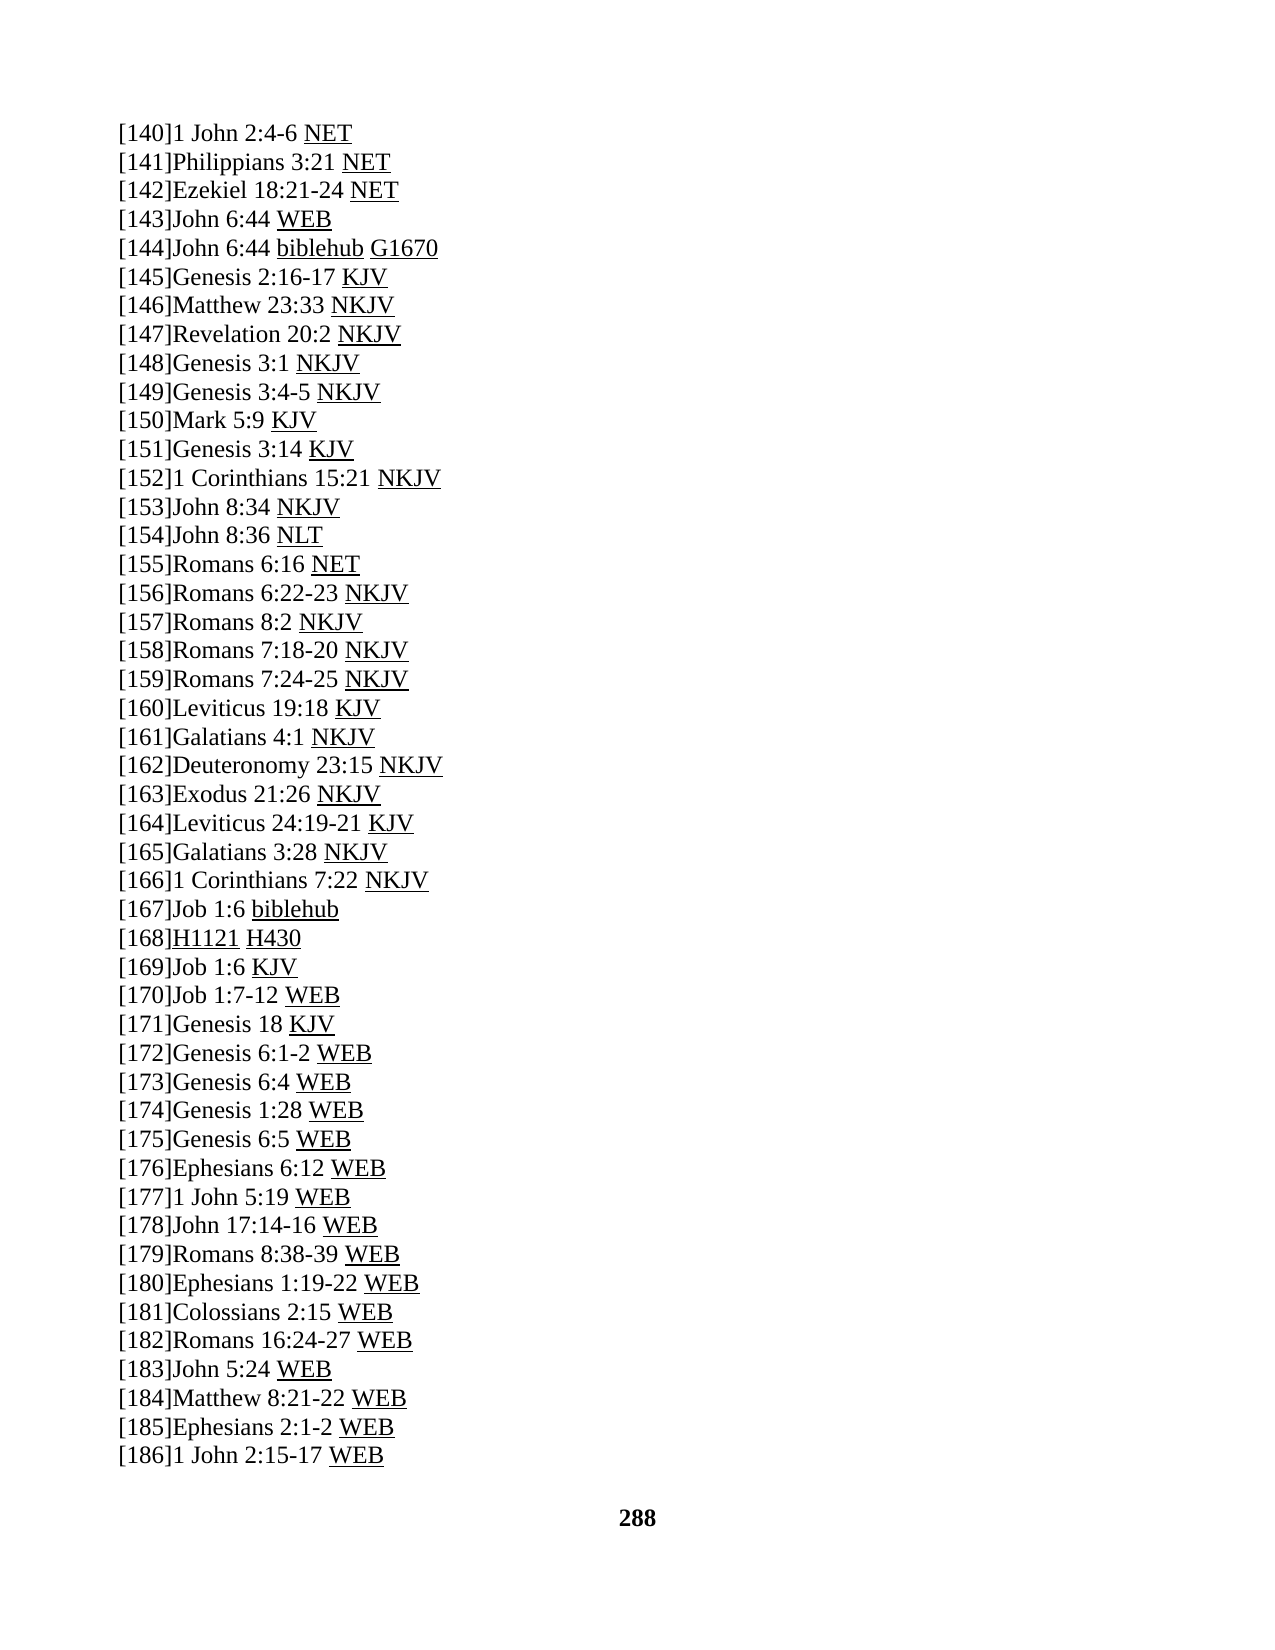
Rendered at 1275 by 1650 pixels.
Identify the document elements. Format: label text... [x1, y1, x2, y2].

text Romans 8:2 NKJV [118, 607, 1157, 636]
text Galatians 4:1 NKJV [118, 722, 1157, 751]
text Ephesians 6:12 WEB [118, 1153, 1157, 1182]
text Romans 16:24-27 WEB [118, 1326, 1157, 1354]
text John 6:44 WEB [118, 204, 1157, 233]
text 1 Corinthians 7:22 NKJV [118, 866, 1157, 894]
text Romans 6:22-23 NKJV [118, 578, 1157, 607]
text Genesis 6:5 WEB [118, 1124, 1157, 1153]
text Romans 7:18-20 NKJV [118, 636, 1157, 664]
text Leviticus 24:19-21 KJV [118, 808, 1157, 837]
text Leviticus 19:18 KJV [118, 693, 1157, 722]
text Deuteronomy 23:15 NKJV [118, 751, 1157, 779]
text Colossians 2:15 WEB [118, 1297, 1157, 1326]
text Genesis 6:4 WEB [118, 1067, 1157, 1096]
text John 8:34 NKJV [118, 492, 1157, 521]
text Romans 8:38-39 WEB [118, 1239, 1157, 1268]
text 1 John 2:15-17 WEB [118, 1441, 1157, 1469]
text 1 Corinthians 15:21 NKJV [118, 463, 1157, 492]
text John 6:44 biblehub G1670 [118, 233, 1157, 262]
text 1 John 5:19 WEB [118, 1182, 1157, 1211]
text Matthew 23:33 NKJV [118, 291, 1157, 319]
text Revelation 20:2 NKJV [118, 319, 1157, 348]
text Exodus 21:26 NKJV [118, 779, 1157, 808]
text Romans 6:16 NET [118, 549, 1157, 578]
text Genesis 3:1 NKJV [118, 348, 1157, 377]
text John 17:14-16 WEB [118, 1211, 1157, 1239]
text Job 1:6 KJV [118, 952, 1157, 981]
text Genesis 1:28 WEB [118, 1096, 1157, 1124]
text Ezekiel 18:21-24 NET [118, 176, 1157, 204]
text Genesis 3:14 KJV [118, 434, 1157, 463]
text 1 John 2:4-6 NET [118, 118, 1157, 147]
text Philippians 3:21 NET [118, 147, 1157, 176]
text John 5:24 WEB [118, 1354, 1157, 1383]
text Job 1:7-12 WEB [118, 981, 1157, 1009]
text Ephesians 2:1-2 WEB [118, 1412, 1157, 1441]
text Genesis 3:4-5 NKJV [118, 377, 1157, 406]
text Genesis 18 KJV [118, 1009, 1157, 1038]
text Mark 5:9 KJV [118, 406, 1157, 434]
text Genesis 6:1-2 WEB [118, 1038, 1157, 1067]
text Job 1:6 biblehub [118, 894, 1157, 923]
text Genesis 2:16-17 KJV [118, 262, 1157, 291]
text John 8:36 NLT [118, 521, 1157, 549]
text Ephesians 1:19-22 WEB [118, 1268, 1157, 1297]
text Matthew 8:21-22 WEB [118, 1383, 1157, 1412]
text H1121 H430 [118, 923, 1157, 952]
text Galatians 3:28 NKJV [118, 837, 1157, 866]
text Romans 7:24-25 NKJV [118, 664, 1157, 693]
